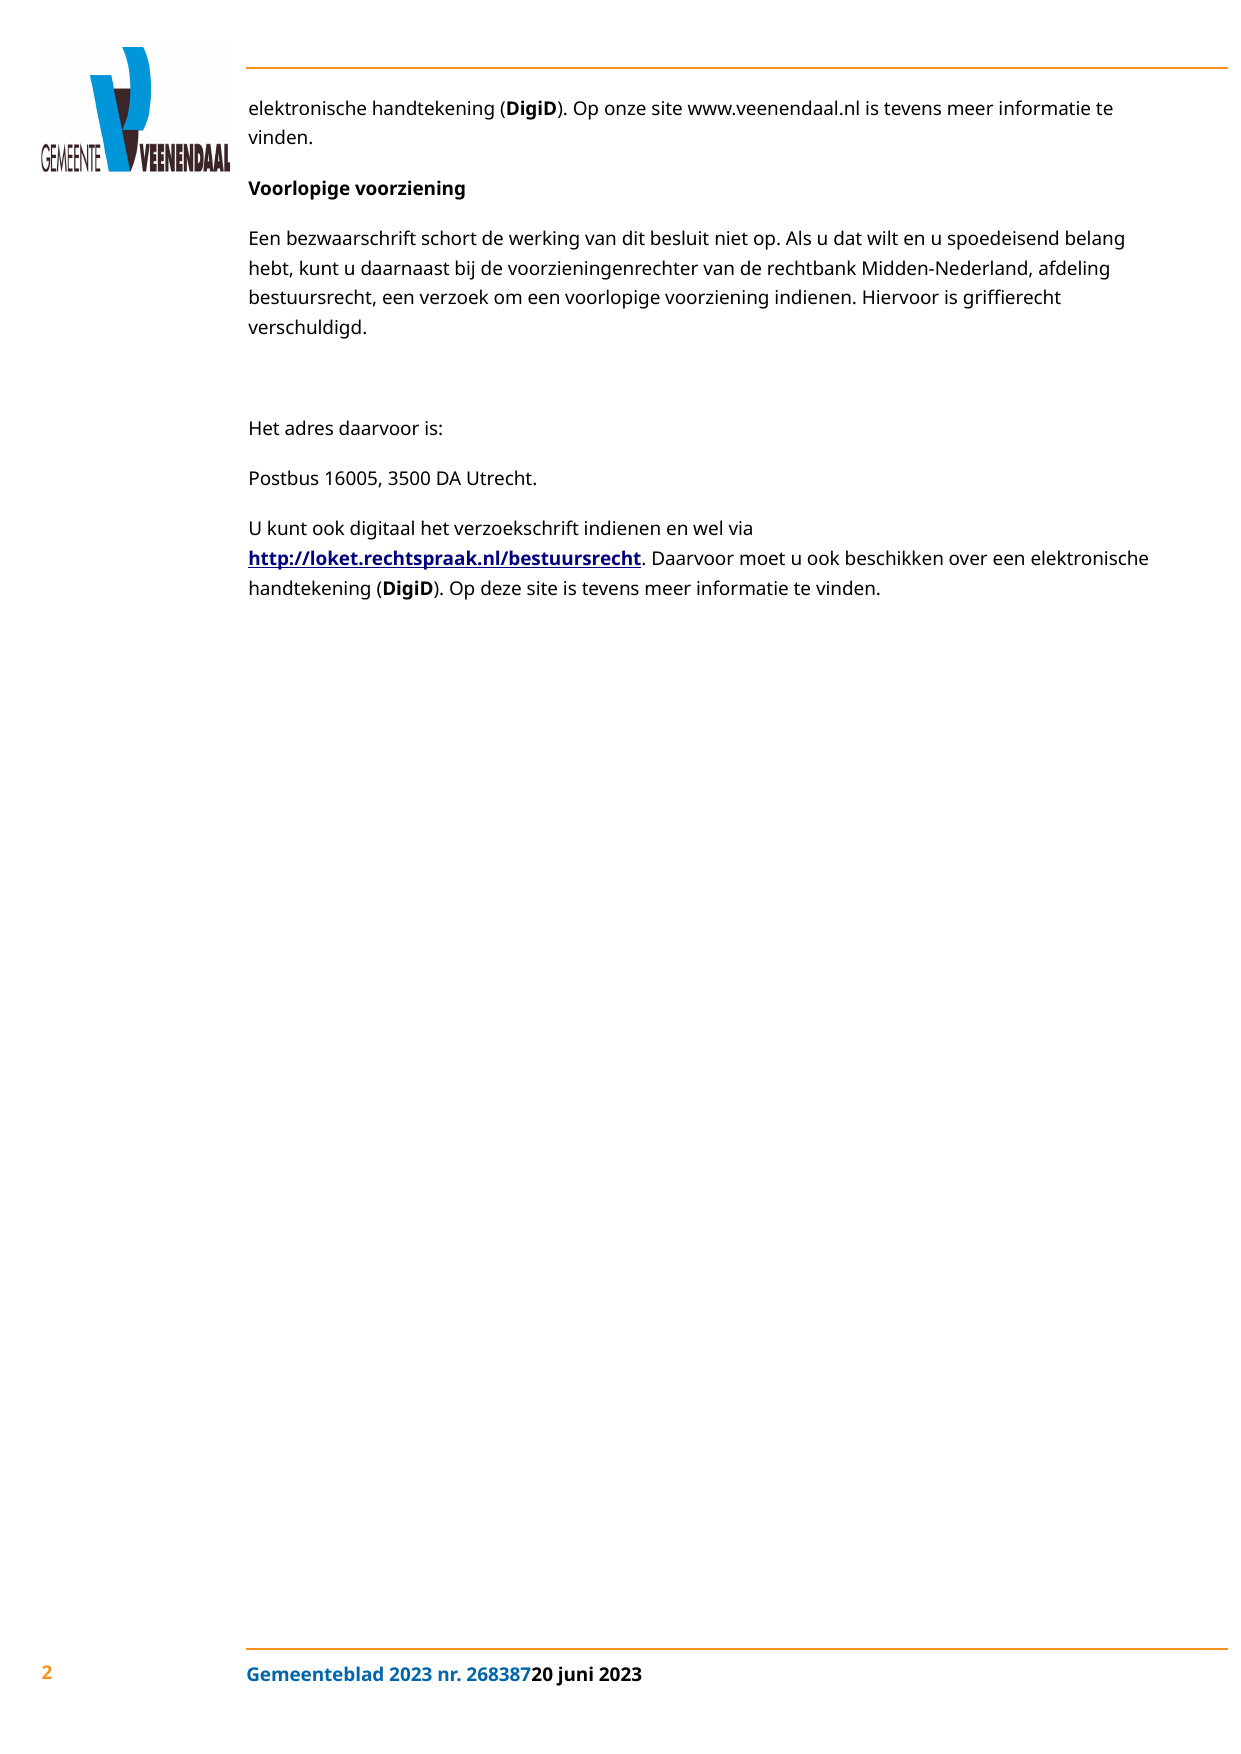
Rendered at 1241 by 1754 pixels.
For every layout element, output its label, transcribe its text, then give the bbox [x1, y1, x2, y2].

picture [123, 47, 231, 172]
text U kunt ook digitaal het verzoekschrift indienen en wel via http://loket.rechtspraak.nl/bestuursrecht. Daarvoor moet u ook beschikken over een elektronische handtekening (DigiD). Op deze site is tevens meer informatie te vinden. [248, 516, 1152, 601]
text Het adres daarvoor is: [248, 415, 1152, 441]
picture [41, 47, 130, 172]
text Voorlopige voorziening [248, 175, 1152, 201]
text Een bezwaarschrift schort de werking van dit besluit niet op. Als u dat wilt en u spoedeisend belang hebt, kunt u daarnaast bij de voorzieningenrechter van de rechtbank Midden-Nederland, afdeling bestuursrecht, een verzoek om een voorlopige voorziening indienen. Hiervoor is griffierecht verschuldigd. [248, 225, 1152, 340]
text elektronische handtekening (DigiD). Op onze site www.veenendaal.nl is tevens meer informatie te vinden. [248, 95, 1152, 150]
text Postbus 16005, 3500 DA Utrecht. [248, 465, 1152, 491]
